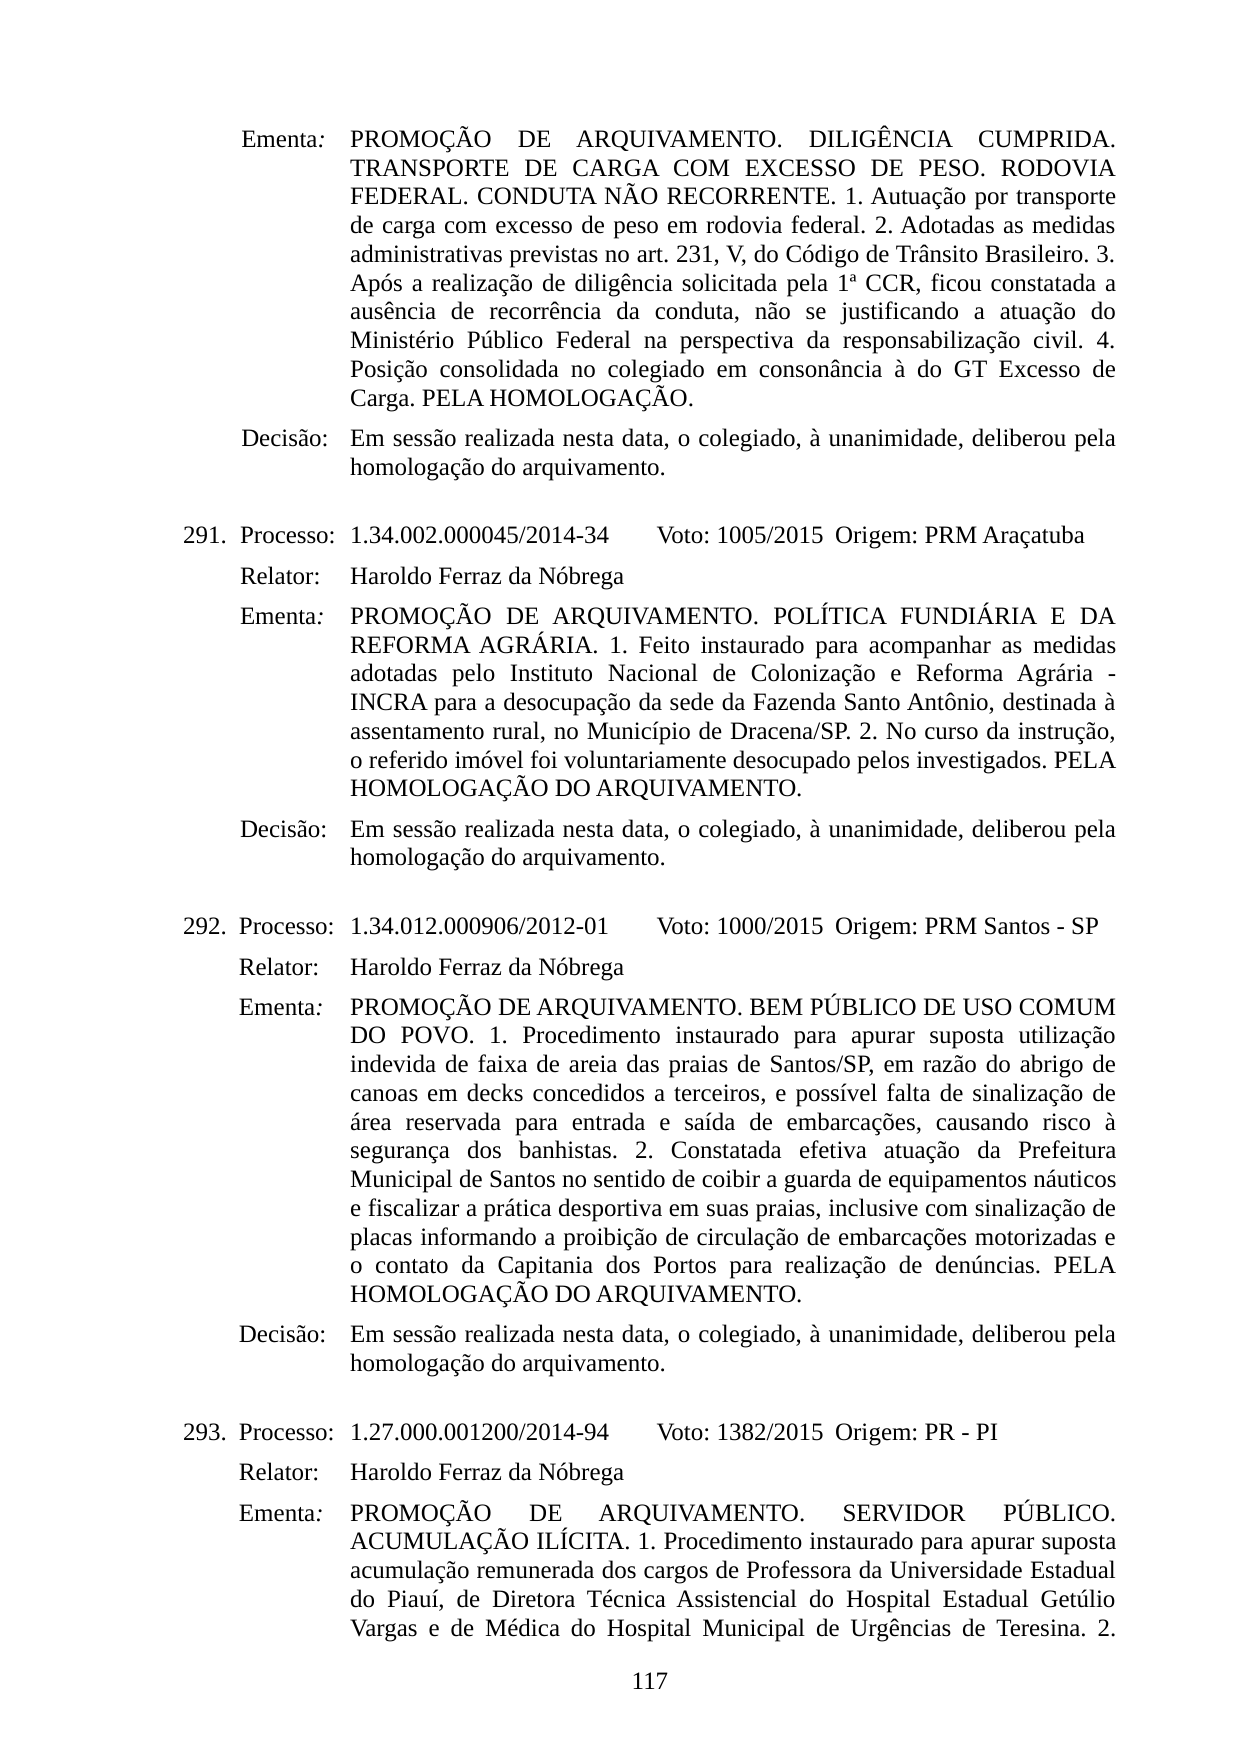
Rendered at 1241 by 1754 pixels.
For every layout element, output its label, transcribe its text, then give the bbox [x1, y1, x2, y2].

table_cell [177, 986, 233, 1314]
table_cell Haroldo Ferraz da Nóbrega [344, 1452, 1122, 1492]
table_cell PROMOÇÃO DE ARQUIVAMENTO. POLÍTICA FUNDIÁRIA E DA REFORMA AGRÁRIA. 1. Feito instaurado para acompanhar as medidas adotadas pelo Instituto Nacional de Colonização e Reforma Agrária - INCRA para a desocupação da sede da Fazenda Santo Antônio, destinada à assentamento rural, no Município de Dracena/SP. 2. No curso da instrução, o referido imóvel foi voluntariamente desocupado pelos investigados. PELA HOMOLOGAÇÃO DO ARQUIVAMENTO. [344, 595, 1122, 808]
table_header Origem: PRM Santos - SP [829, 906, 1122, 946]
table_cell [177, 595, 234, 808]
table_cell [177, 1492, 233, 1647]
table_cell Ementa: [234, 595, 344, 808]
table_cell [177, 1314, 233, 1383]
table_header Voto: 1005/2015 [651, 515, 829, 555]
table_header Origem: PRM Araçatuba [829, 515, 1122, 555]
table_cell Decisão: [234, 808, 344, 877]
table_cell Em sessão realizada nesta data, o colegiado, à unanimidade, deliberou pela homologação do arquivamento. [344, 808, 1122, 877]
table_cell Relator: [233, 1452, 344, 1492]
table_header 291. [177, 515, 234, 555]
table_cell [177, 808, 234, 877]
table_cell [177, 1452, 233, 1492]
table_cell Ementa: [235, 118, 344, 417]
table_cell Relator: [233, 946, 344, 986]
table_cell Em sessão realizada nesta data, o colegiado, à unanimidade, deliberou pela homologação do arquivamento. [344, 1314, 1122, 1383]
table_header Processo: [233, 906, 344, 946]
table_header 1.27.000.001200/2014-94 [344, 1411, 651, 1452]
table_cell Haroldo Ferraz da Nóbrega [344, 946, 1122, 986]
table_cell Decisão: [235, 417, 344, 486]
table_cell PROMOÇÃO DE ARQUIVAMENTO. BEM PÚBLICO DE USO COMUM DO POVO. 1. Procedimento instaurado para apurar suposta utilização indevida de faixa de areia das praias de Santos/SP, em razão do abrigo de canoas em decks concedidos a terceiros, e possível falta de sinalização de área reservada para entrada e saída de embarcações, causando risco à segurança dos banhistas. 2. Constatada efetiva atuação da Prefeitura Municipal de Santos no sentido de coibir a guarda de equipamentos náuticos e fiscalizar a prática desportiva em suas praias, inclusive com sinalização de placas informando a proibição de circulação de embarcações motorizadas e o contato da Capitania dos Portos para realização de denúncias. PELA HOMOLOGAÇÃO DO ARQUIVAMENTO. [344, 986, 1122, 1314]
table_header Voto: 1000/2015 [651, 906, 829, 946]
table_header Processo: [234, 515, 344, 555]
table_cell Ementa: [233, 986, 344, 1314]
table_cell Haroldo Ferraz da Nóbrega [344, 555, 1122, 595]
table_cell Ementa: [233, 1492, 344, 1647]
table_header Voto: 1382/2015 [651, 1411, 829, 1452]
table_cell Decisão: [233, 1314, 344, 1383]
table_cell [177, 118, 235, 417]
table_cell [177, 555, 234, 595]
table_header 293. [177, 1411, 233, 1452]
table_cell [177, 417, 235, 486]
table_header Origem: PR - PI [829, 1411, 1122, 1452]
table_header Processo: [233, 1411, 344, 1452]
table_header 1.34.012.000906/2012-01 [344, 906, 651, 946]
table_header 292. [177, 906, 233, 946]
table_cell [177, 946, 233, 986]
table_header 1.34.002.000045/2014-34 [344, 515, 651, 555]
table_cell PROMOÇÃO DE ARQUIVAMENTO. SERVIDOR PÚBLICO. ACUMULAÇÃO ILÍCITA. 1. Procedimento instaurado para apurar suposta acumulação remunerada dos cargos de Professora da Universidade Estadual do Piauí, de Diretora Técnica Assistencial do Hospital Estadual Getúlio Vargas e de Médica do Hospital Municipal de Urgências de Teresina. 2. [344, 1492, 1122, 1647]
table_cell Em sessão realizada nesta data, o colegiado, à unanimidade, deliberou pela homologação do arquivamento. [344, 417, 1122, 486]
table_cell PROMOÇÃO DE ARQUIVAMENTO. DILIGÊNCIA CUMPRIDA. TRANSPORTE DE CARGA COM EXCESSO DE PESO. RODOVIA FEDERAL. CONDUTA NÃO RECORRENTE. 1. Autuação por transporte de carga com excesso de peso em rodovia federal. 2. Adotadas as medidas administrativas previstas no art. 231, V, do Código de Trânsito Brasileiro. 3. Após a realização de diligência solicitada pela 1ª CCR, ficou constatada a ausência de recorrência da conduta, não se justificando a atuação do Ministério Público Federal na perspectiva da responsabilização civil. 4. Posição consolidada no colegiado em consonância à do GT Excesso de Carga. PELA HOMOLOGAÇÃO. [344, 118, 1122, 417]
table_cell Relator: [234, 555, 344, 595]
